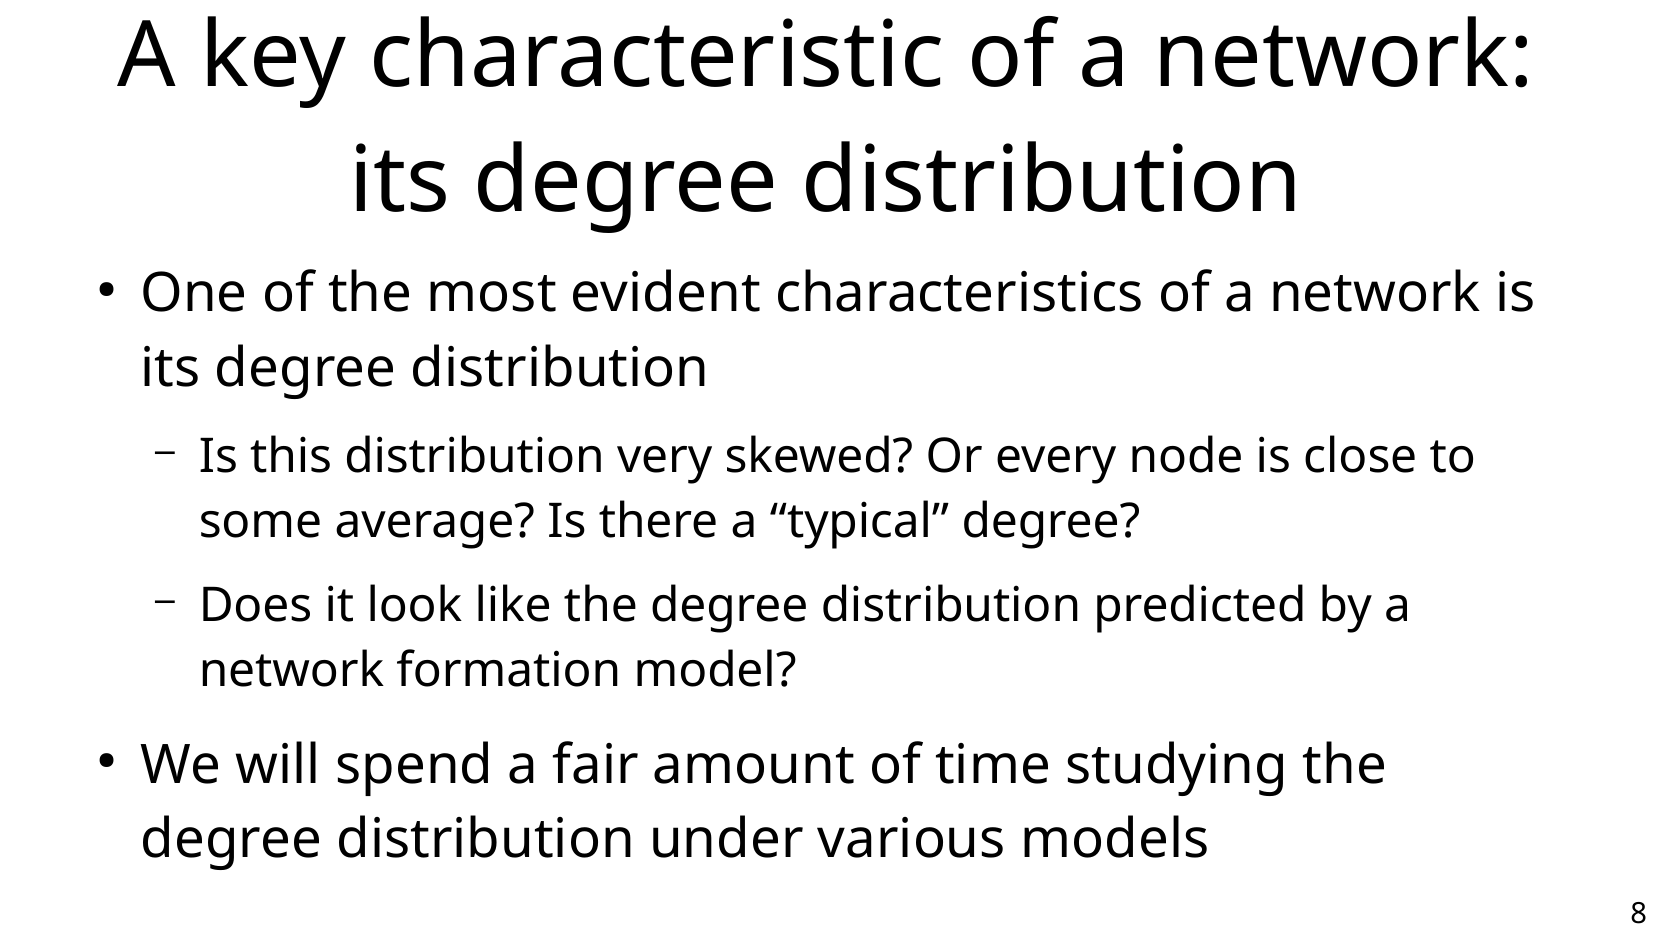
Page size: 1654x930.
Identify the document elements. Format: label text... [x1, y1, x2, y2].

list One of the most evident characteristics of a network is its degree distribution Is this distribution very skewed? Or every node is close to some average? Is there a “typical” degree? Does it look like the degree distribution predicted by a network formation model? We will spend a fair amount of time studying the degree distribution under various models [82, 252, 1571, 886]
title A key characteristic of a network: its degree distribution [82, 1, 1571, 225]
